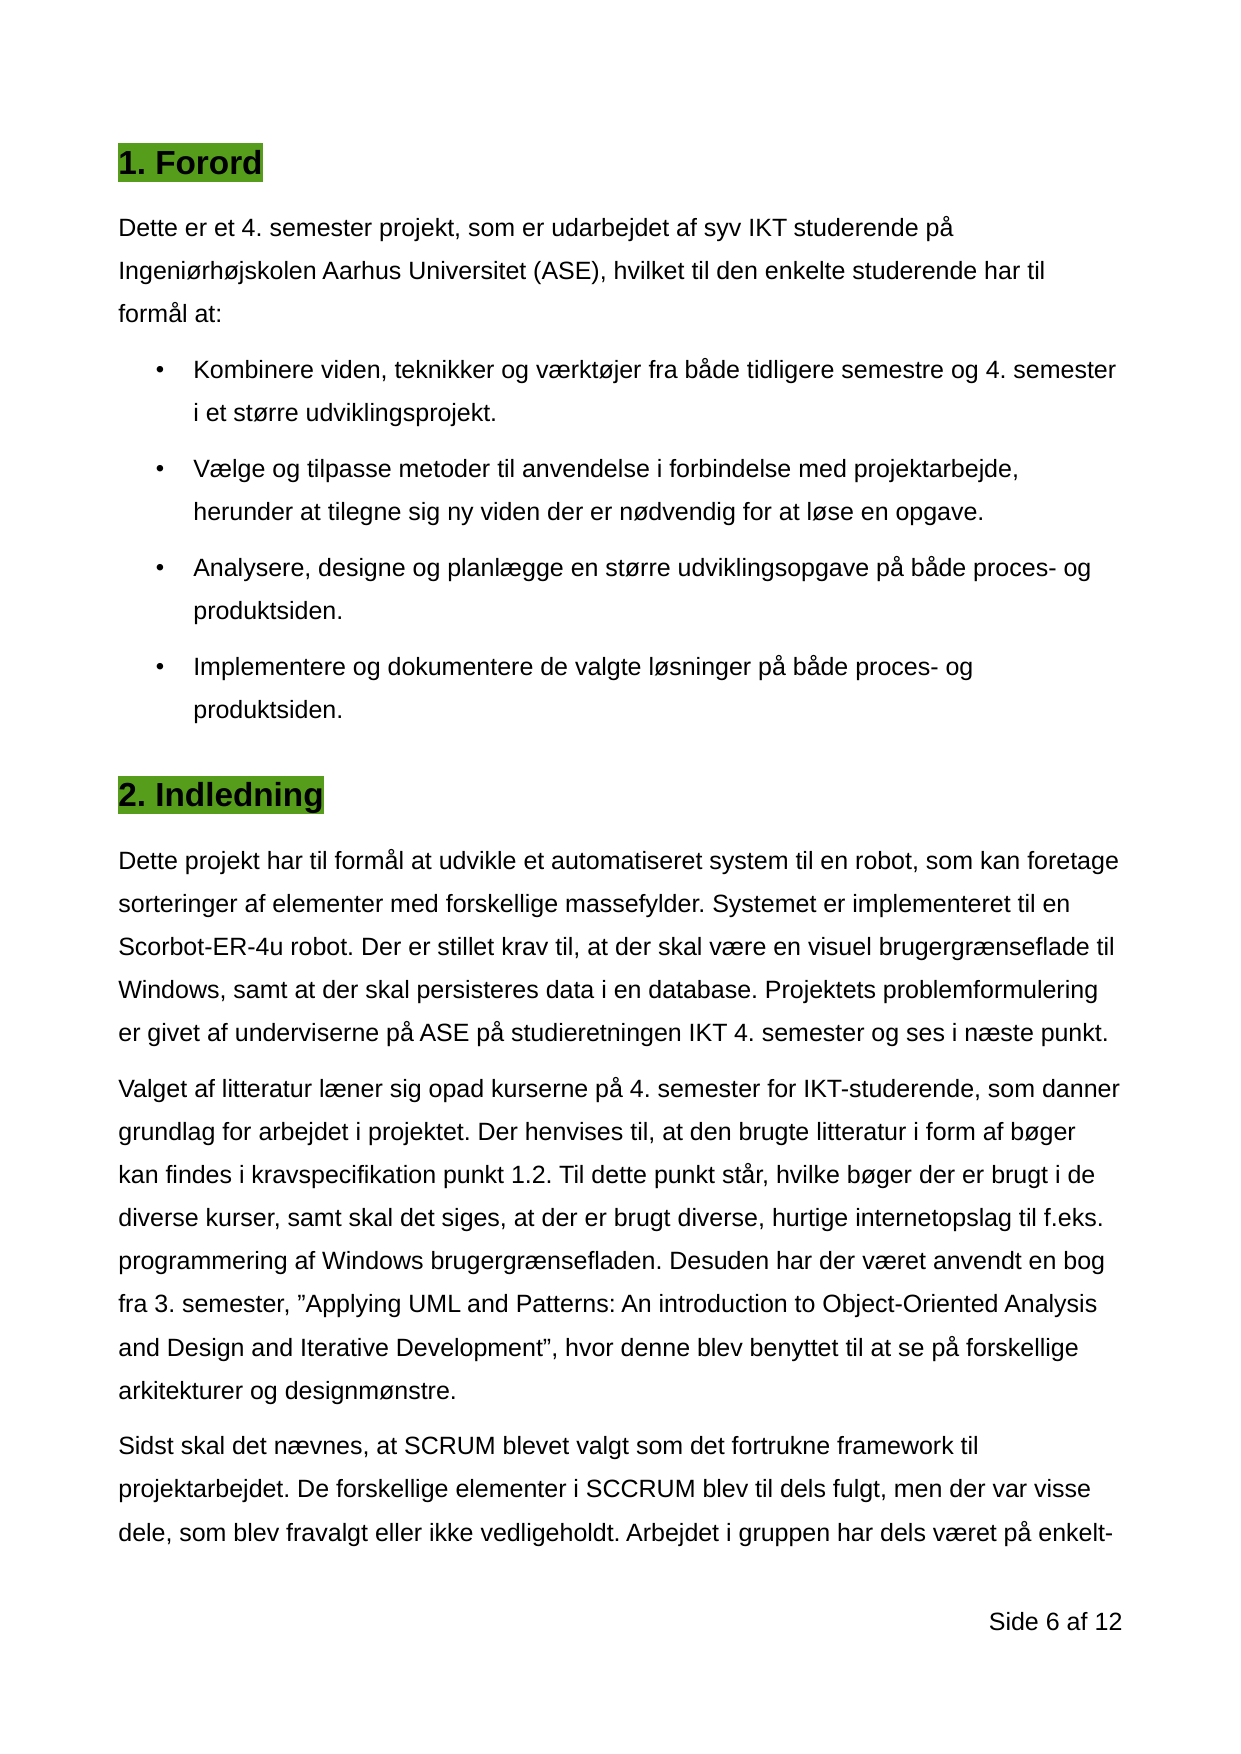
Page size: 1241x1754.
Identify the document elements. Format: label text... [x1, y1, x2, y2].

text Dette projekt har til formål at udvikle et automatiseret system til en robot, som kan foretage sorteringer af elementer med forskellige massefylder. Systemet er implementeret til en Scorbot-ER-4u robot. Der er stillet krav til, at der skal være en visuel brugergrænseflade til Windows, samt at der skal persisteres data i en database. Projektets problemformulering er givet af underviserne på ASE på studieretningen IKT 4. semester og ses i næste punkt. [118, 846, 1122, 1047]
list Vælge og tilpasse metoder til anvendelse i forbindelse med projektarbejde, herunder at tilegne sig ny viden der er nødvendig for at løse en opgave. [156, 454, 1122, 526]
text Sidst skal det nævnes, at SCRUM blevet valgt som det fortrukne framework til projektarbejdet. De forskellige elementer i SCCRUM blev til dels fulgt, men der var visse dele, som blev fravalgt eller ikke vedligeholdt. Arbejdet i gruppen har dels været på enkelt- [118, 1431, 1122, 1546]
list Kombinere viden, teknikker og værktøjer fra både tidligere semestre og 4. semester i et større udviklingsprojekt. [156, 355, 1122, 427]
text Dette er et 4. semester projekt, som er udarbejdet af syv IKT studerende på Ingeniørhøjskolen Aarhus Universitet (ASE), hvilket til den enkelte studerende har til formål at: [118, 213, 1122, 328]
list Implementere og dokumentere de valgte løsninger på både proces- og produktsiden. [156, 652, 1122, 724]
text Valget af litteratur læner sig opad kurserne på 4. semester for IKT-studerende, som danner grundlag for arbejdet i projektet. Der henvises til, at den brugte litteratur i form af bøger kan findes i kravspecifikation punkt 1.2. Til dette punkt står, hvilke bøger der er brugt i de diverse kurser, samt skal det siges, at der er brugt diverse, hurtige internetopslag til f.eks. programmering af Windows brugergrænsefladen. Desuden har der været anvendt en bog fra 3. semester, ”Applying UML and Patterns: An introduction to Object-Oriented Analysis and Design and Iterative Development”, hvor denne blev benyttet til at se på forskellige arkitekturer og designmønstre. [118, 1074, 1122, 1404]
list Analysere, designe og planlægge en større udviklingsopgave på både proces- og produktsiden. [156, 553, 1122, 625]
subtitle 1. Forord [118, 143, 1122, 182]
subtitle 2. Indledning [118, 776, 1122, 814]
